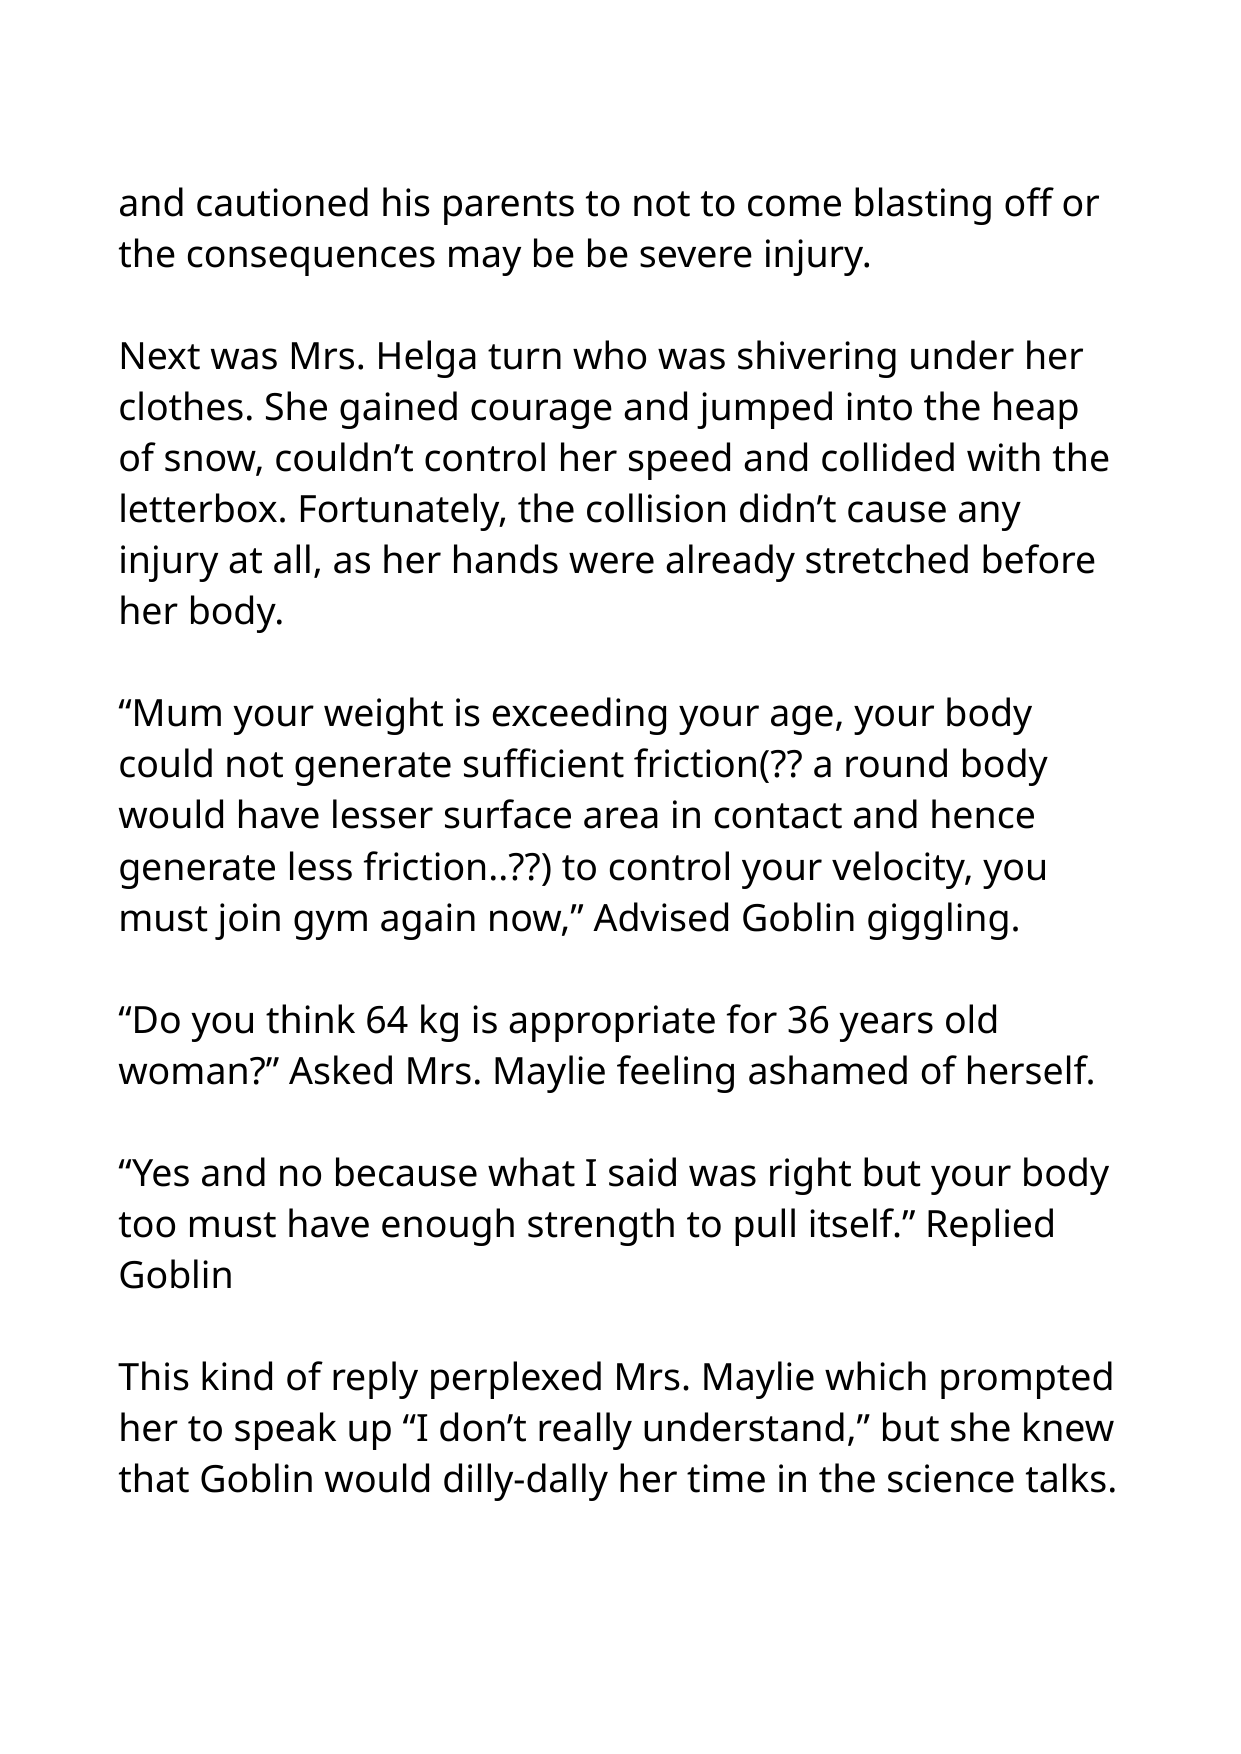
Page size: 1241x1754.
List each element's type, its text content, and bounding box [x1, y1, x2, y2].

text “Do you think 64 kg is appropriate for 36 years old woman?” Asked Mrs. Maylie feeling ashamed of herself. [118, 993, 1122, 1095]
text “Yes and no because what I said was right but your body too must have enough strength to pull itself.” Replied Goblin [118, 1146, 1122, 1299]
text This kind of reply perplexed Mrs. Maylie which prompted her to speak up “I don’t really understand,” but she knew that Goblin would dilly-dally her time in the science talks. [118, 1350, 1122, 1503]
text Next was Mrs. Helga turn who was shivering under her clothes. She gained courage and jumped into the heap of snow, couldn’t control her speed and collided with the letterbox. Fortunately, the collision didn’t cause any injury at all, as her hands were already stretched before her body. [118, 329, 1122, 636]
text and cautioned his parents to not to come blasting off or the consequences may be be severe injury. [118, 176, 1122, 278]
text “Mum your weight is exceeding your age, your body could not generate sufficient friction(?? a round body would have lesser surface area in contact and hence generate less friction..??) to control your velocity, you must join gym again now,” Advised Goblin giggling. [118, 687, 1122, 942]
